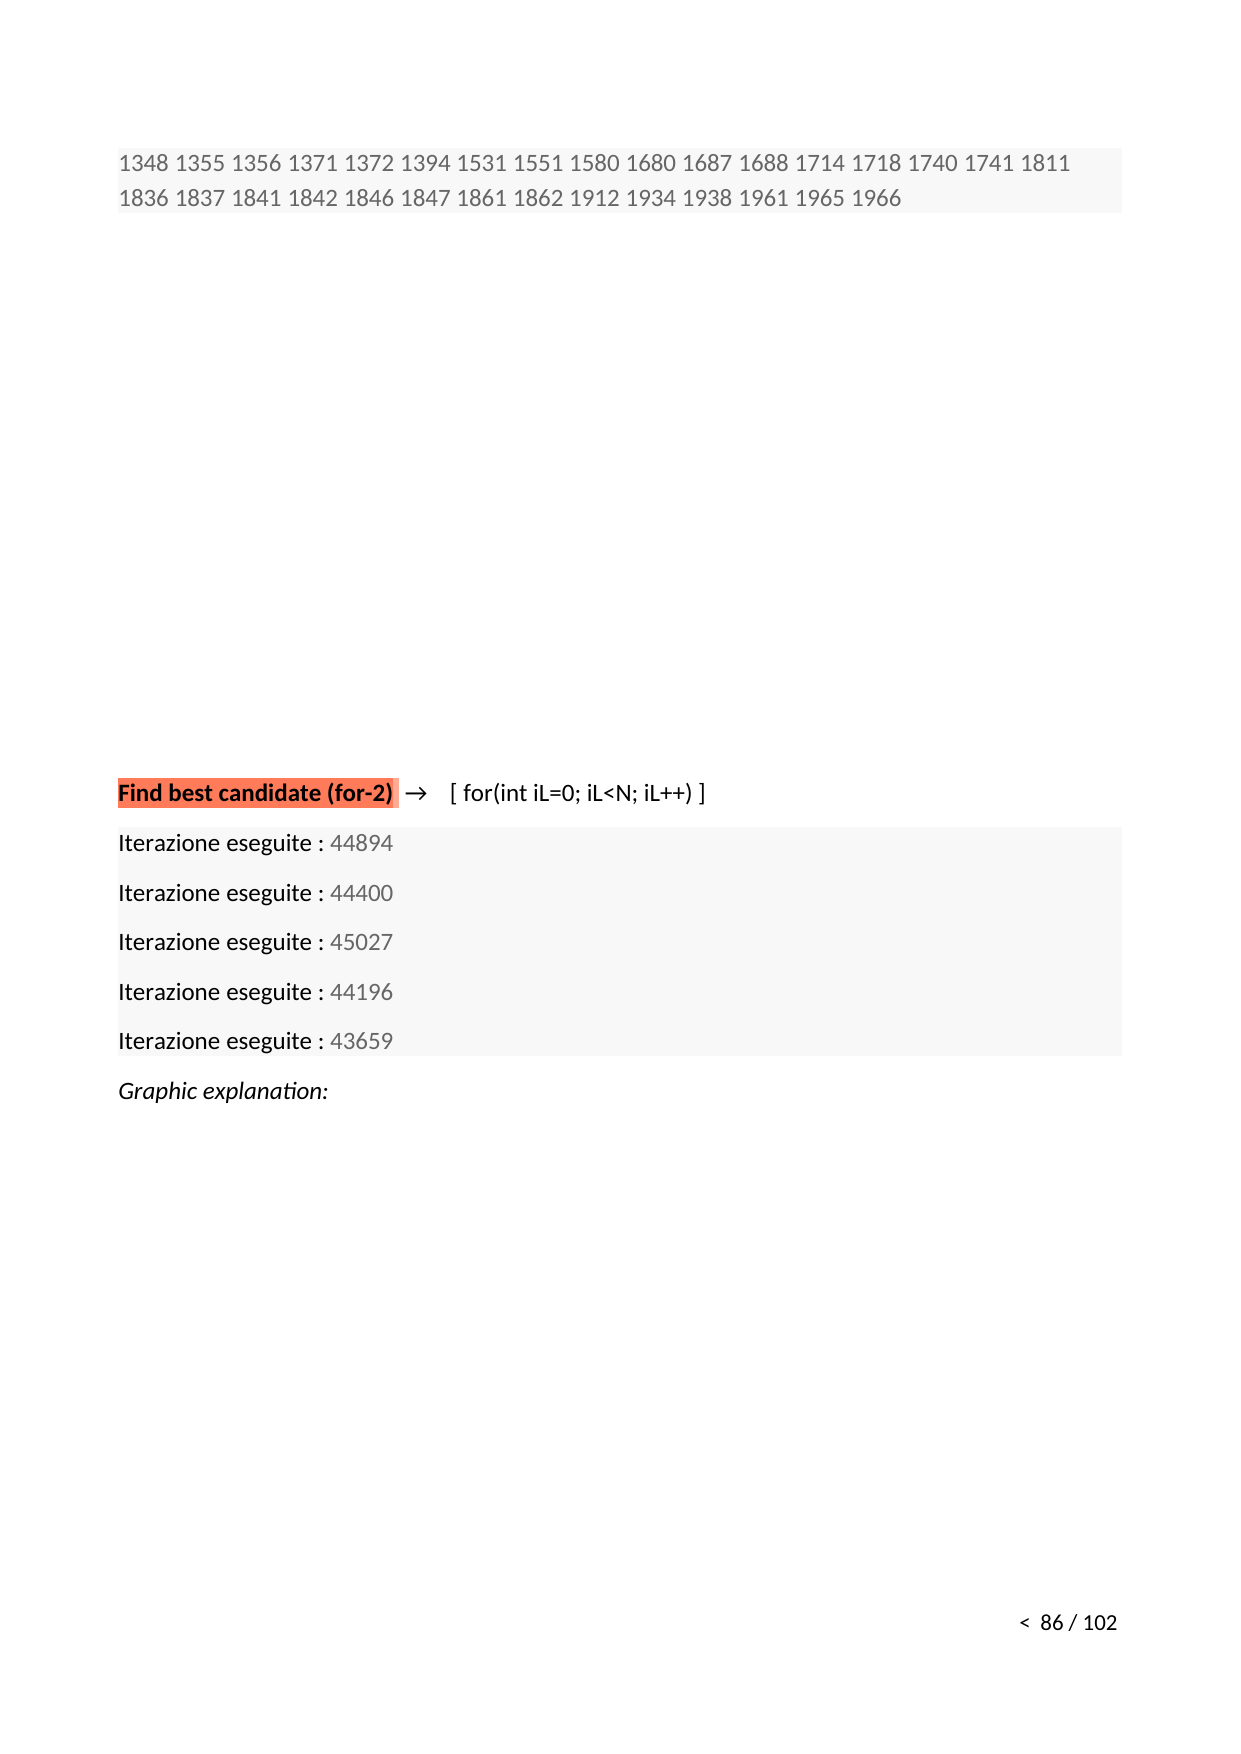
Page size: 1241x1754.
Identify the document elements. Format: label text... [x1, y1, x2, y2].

text Iterazione eseguite : 44400 [118, 877, 1122, 907]
text 1348 1355 1356 1371 1372 1394 1531 1551 1580 1680 1687 1688 1714 1718 1740 1741 1811 1836 1837 1841 1842 1846 1847 1861 1862 1912 1934 1938 1961 1965 1966 [118, 148, 1122, 213]
text Graphic explanation: [118, 1075, 1122, 1106]
text Iterazione eseguite : 44196 [118, 976, 1122, 1006]
text Iterazione eseguite : 45027 [118, 926, 1122, 957]
text Iterazione eseguite : 44894 [118, 827, 1122, 858]
text Find best candidate (for-2) → [ for(int iL=0; iL<N; iL++) ] [118, 778, 1122, 808]
text Iterazione eseguite : 43659 [118, 1026, 1122, 1056]
